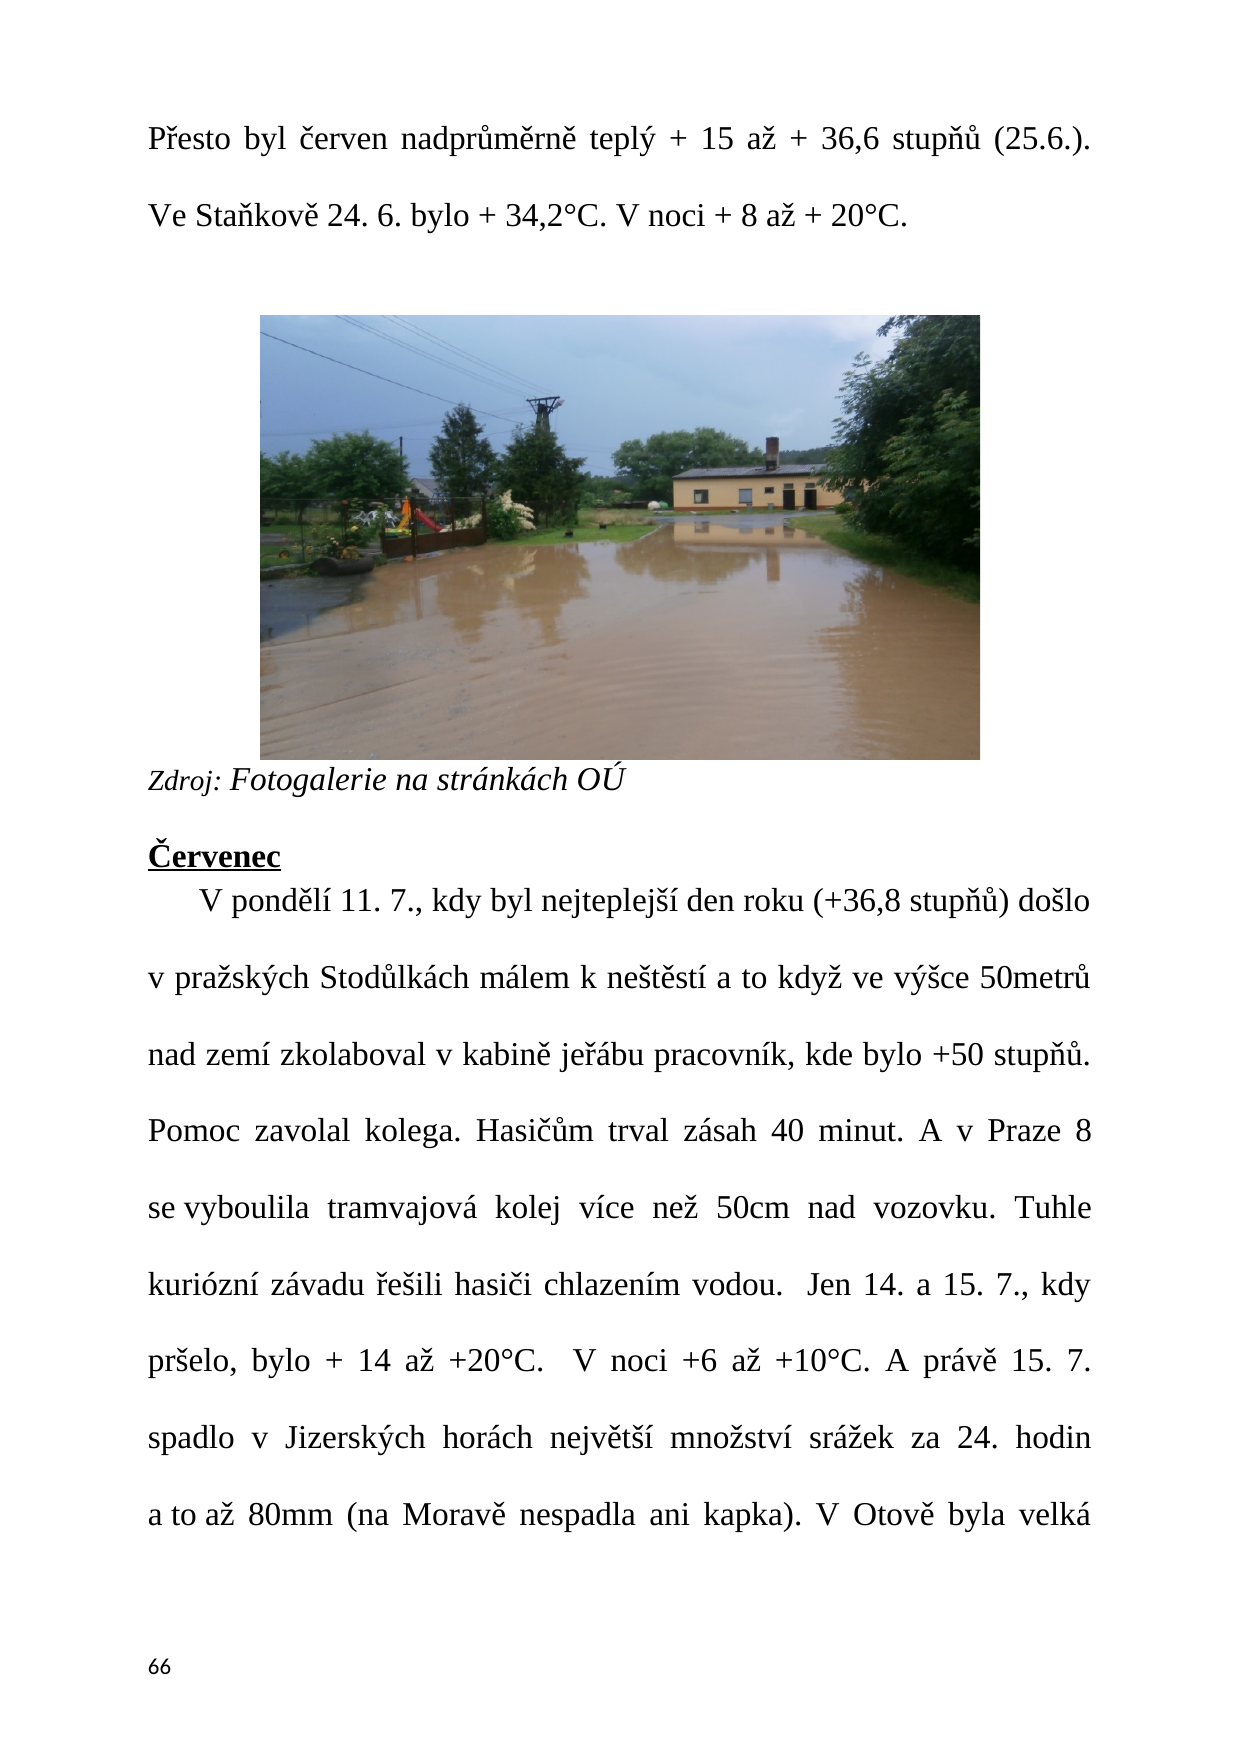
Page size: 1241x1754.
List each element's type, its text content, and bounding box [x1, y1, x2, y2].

text V pondělí 11. 7., kdy byl nejteplejší den roku (+36,8 stupňů) došlo v pražských Stodůlkách málem k neštěstí a to když ve výšce 50metrů nad zemí zkolaboval v kabině jeřábu pracovník, kde bylo +50 stupňů. Pomoc zavolal kolega. Hasičům trval zásah 40 minut. A v Praze 8 se vyboulila tramvajová kolej více než 50cm nad vozovku. Tuhle kuriózní závadu řešili hasiči chlazením vodou. Jen 14. a 15. 7., kdy pršelo, bylo + 14 až +20°C. V noci +6 až +10°C. A právě 15. 7. spadlo v Jizerských horách největší množství srážek za 24. hodin a to až 80mm (na Moravě nespadla ani kapka). V Otově byla velká [148, 880, 1093, 1532]
text Červenec [148, 836, 1093, 875]
text Přesto byl červen nadprůměrně teplý + 15 až + 36,6 stupňů (25.6.). Ve Staňkově 24. 6. bylo + 34,2°C. V noci + 8 až + 20°C. [148, 118, 1093, 233]
picture [260, 315, 980, 760]
text Zdroj: Fotogalerie na stránkách OÚ [148, 760, 1093, 798]
